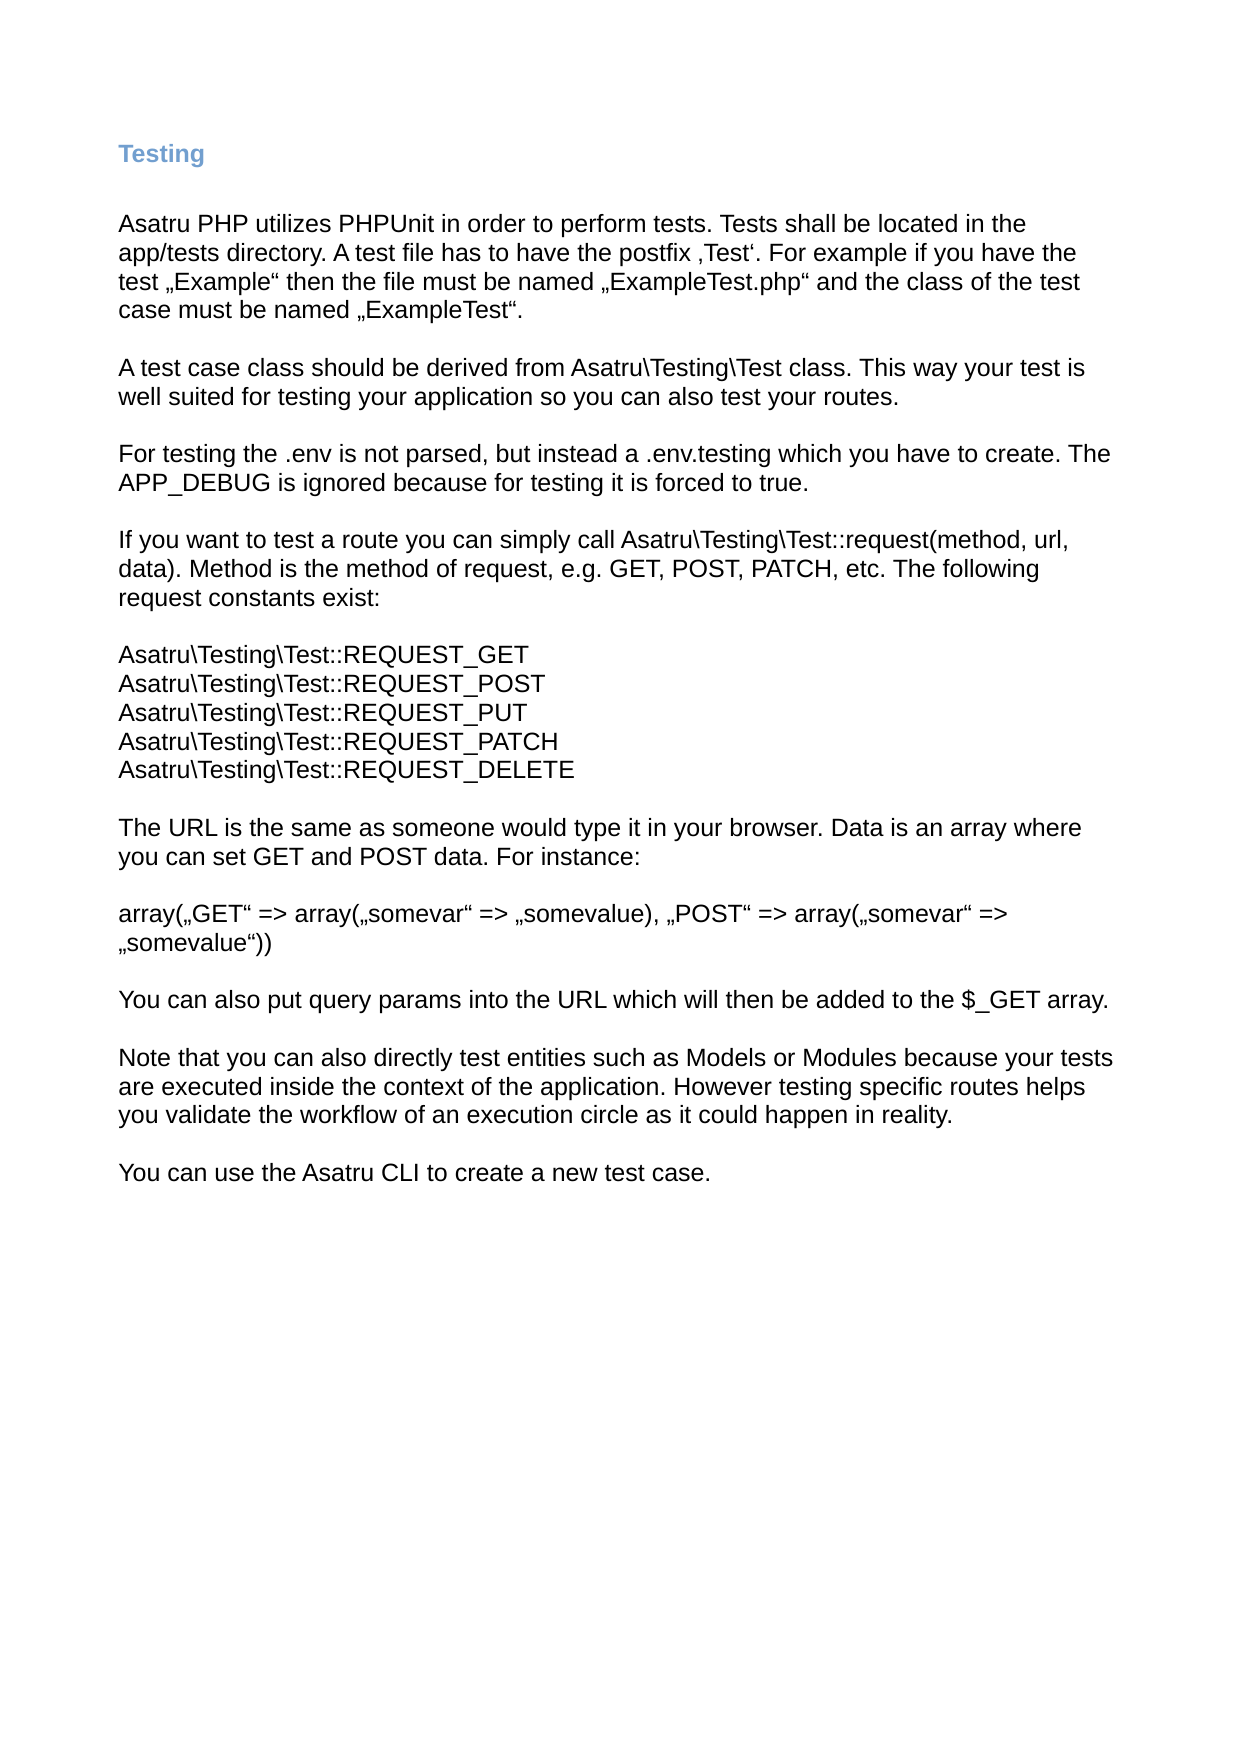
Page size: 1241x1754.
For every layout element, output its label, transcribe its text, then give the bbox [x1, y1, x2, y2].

subtitle Testing [118, 139, 1122, 168]
text You can use the Asatru CLI to create a new test case. [118, 1158, 1122, 1186]
text Asatru PHP utilizes PHPUnit in order to perform tests. Tests shall be located in the app/tests directory. A test file has to have the postfix ‚Test‘. For example if you have the test „Example“ then the file must be named „ExampleTest.php“ and the class of the test case must be named „ExampleTest“. [118, 209, 1122, 324]
text For testing the .env is not parsed, but instead a .env.testing which you have to create. The APP_DEBUG is ignored because for testing it is forced to true. [118, 439, 1122, 496]
text Note that you can also directly test entities such as Models or Modules because your tests are executed inside the context of the application. However testing specific routes helps you validate the workflow of an execution circle as it could happen in reality. [118, 1043, 1122, 1129]
text Asatru\Testing\Test::REQUEST_GET [118, 640, 1122, 669]
text Asatru\Testing\Test::REQUEST_PATCH [118, 726, 1122, 755]
text The URL is the same as someone would type it in your browser. Data is an array where you can set GET and POST data. For instance: [118, 813, 1122, 870]
text array(„GET“ => array(„somevar“ => „somevalue), „POST“ => array(„somevar“ => „somevalue“)) [118, 899, 1122, 956]
text Asatru\Testing\Test::REQUEST_DELETE [118, 755, 1122, 784]
text Asatru\Testing\Test::REQUEST_PUT [118, 698, 1122, 726]
text If you want to test a route you can simply call Asatru\Testing\Test::request(method, url, data). Method is the method of request, e.g. GET, POST, PATCH, etc. The following request constants exist: [118, 525, 1122, 611]
text You can also put query params into the URL which will then be added to the $_GET array. [118, 985, 1122, 1014]
text Asatru\Testing\Test::REQUEST_POST [118, 669, 1122, 698]
text A test case class should be derived from Asatru\Testing\Test class. This way your test is well suited for testing your application so you can also test your routes. [118, 353, 1122, 410]
